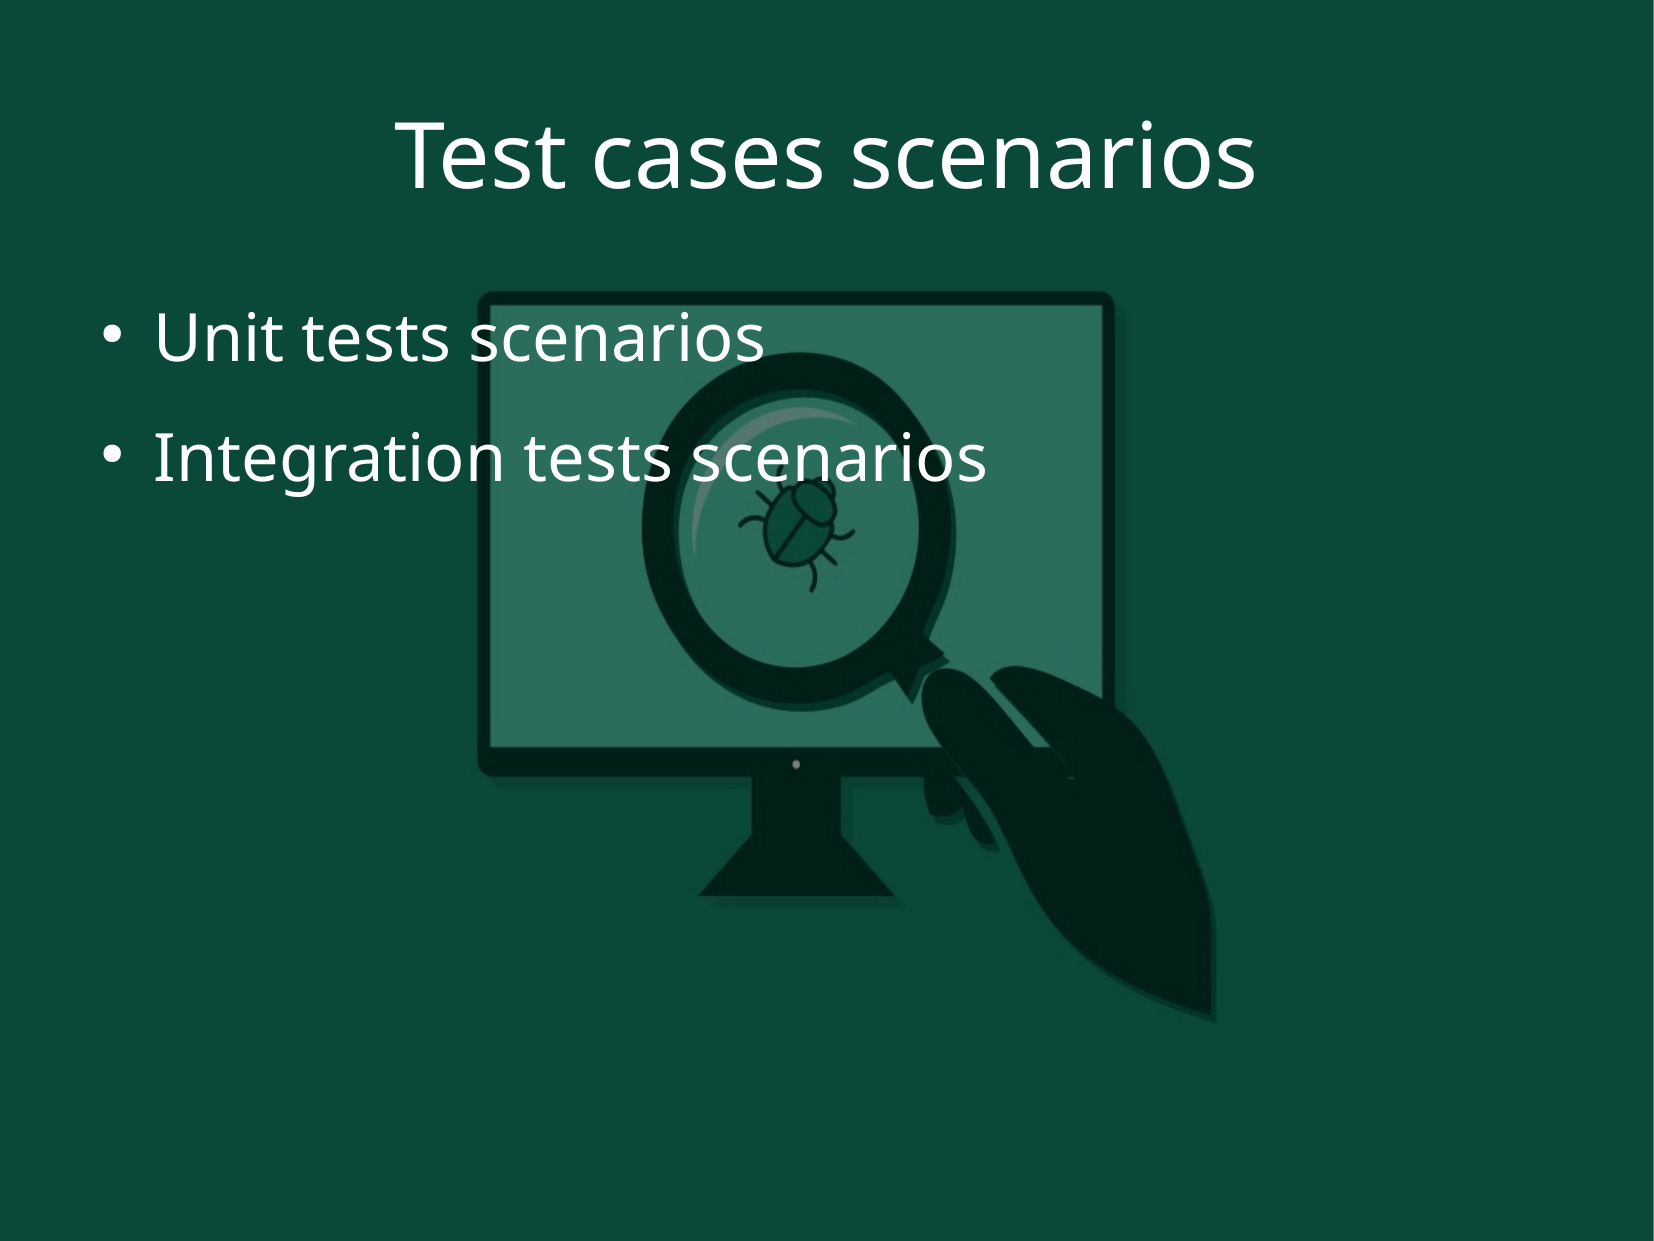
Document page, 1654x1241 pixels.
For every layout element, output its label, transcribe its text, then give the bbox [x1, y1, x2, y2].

picture [0, 0, 1654, 1241]
title Test cases scenarios [82, 49, 1571, 257]
list Unit tests scenarios Integration tests scenarios [82, 290, 1571, 1010]
